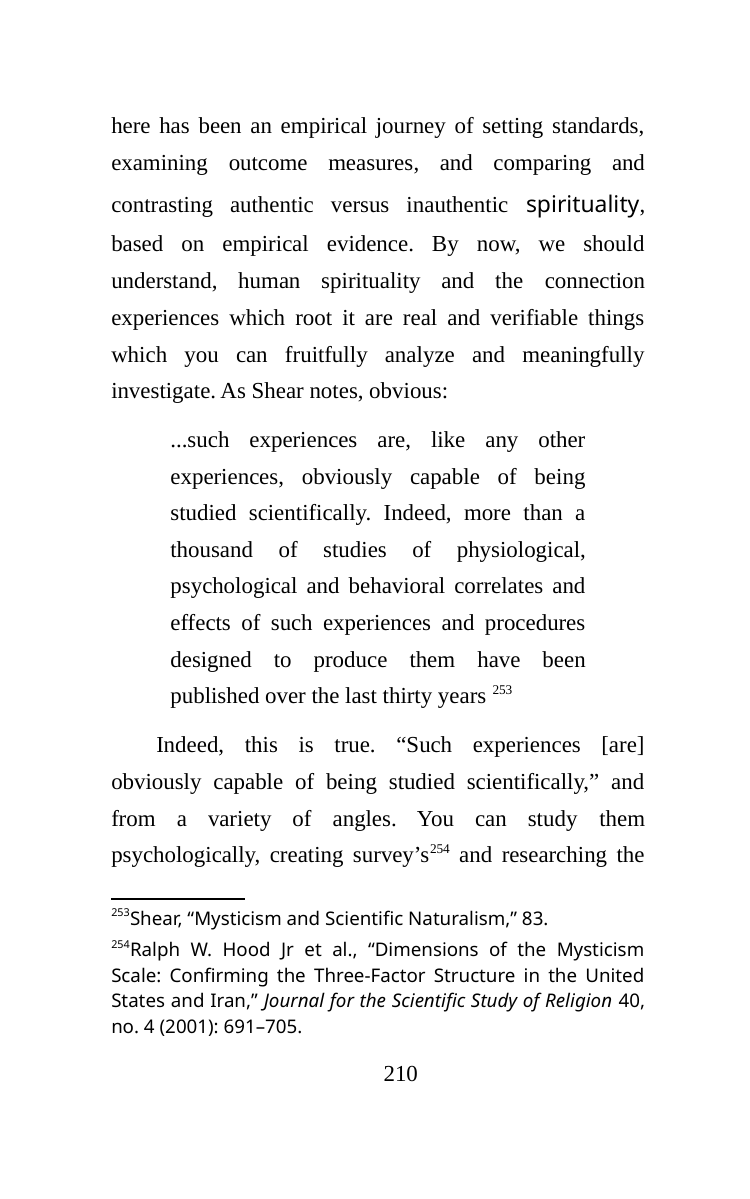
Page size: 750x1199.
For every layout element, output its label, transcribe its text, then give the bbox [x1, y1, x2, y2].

text ...such experiences are, like any other experiences, obviously capable of being studied scientifically. Indeed, more than a thousand of studies of physiological, psychological and behavioral correlates and effects of such experiences and procedures designed to produce them have been published over the last thirty years [170, 426, 586, 709]
text Indeed, this is true. “Such experiences [are] obviously capable of being studied scientifically,” and from a variety of angles. You can study them psychologically, creating survey’s and researching the [111, 731, 645, 868]
text here has been an empirical journey of setting standards, examining outcome measures, and comparing and contrasting authentic versus inauthentic spirituality, based on empirical evidence. By now, we should understand, human spirituality and the connection experiences which root it are real and verifiable things which you can fruitfully analyze and meaningfully investigate. As Shear notes, obvious: [111, 112, 645, 404]
text Shear, “Mysticism and Scientific Naturalism,” 83. [111, 905, 645, 931]
text Ralph W. Hood Jr et al., “Dimensions of the Mysticism Scale: Confirming the Three-Factor Structure in the United States and Iran,” Journal for the Scientific Study of Religion 40, no. 4 (2001): 691–705. [111, 937, 645, 1039]
